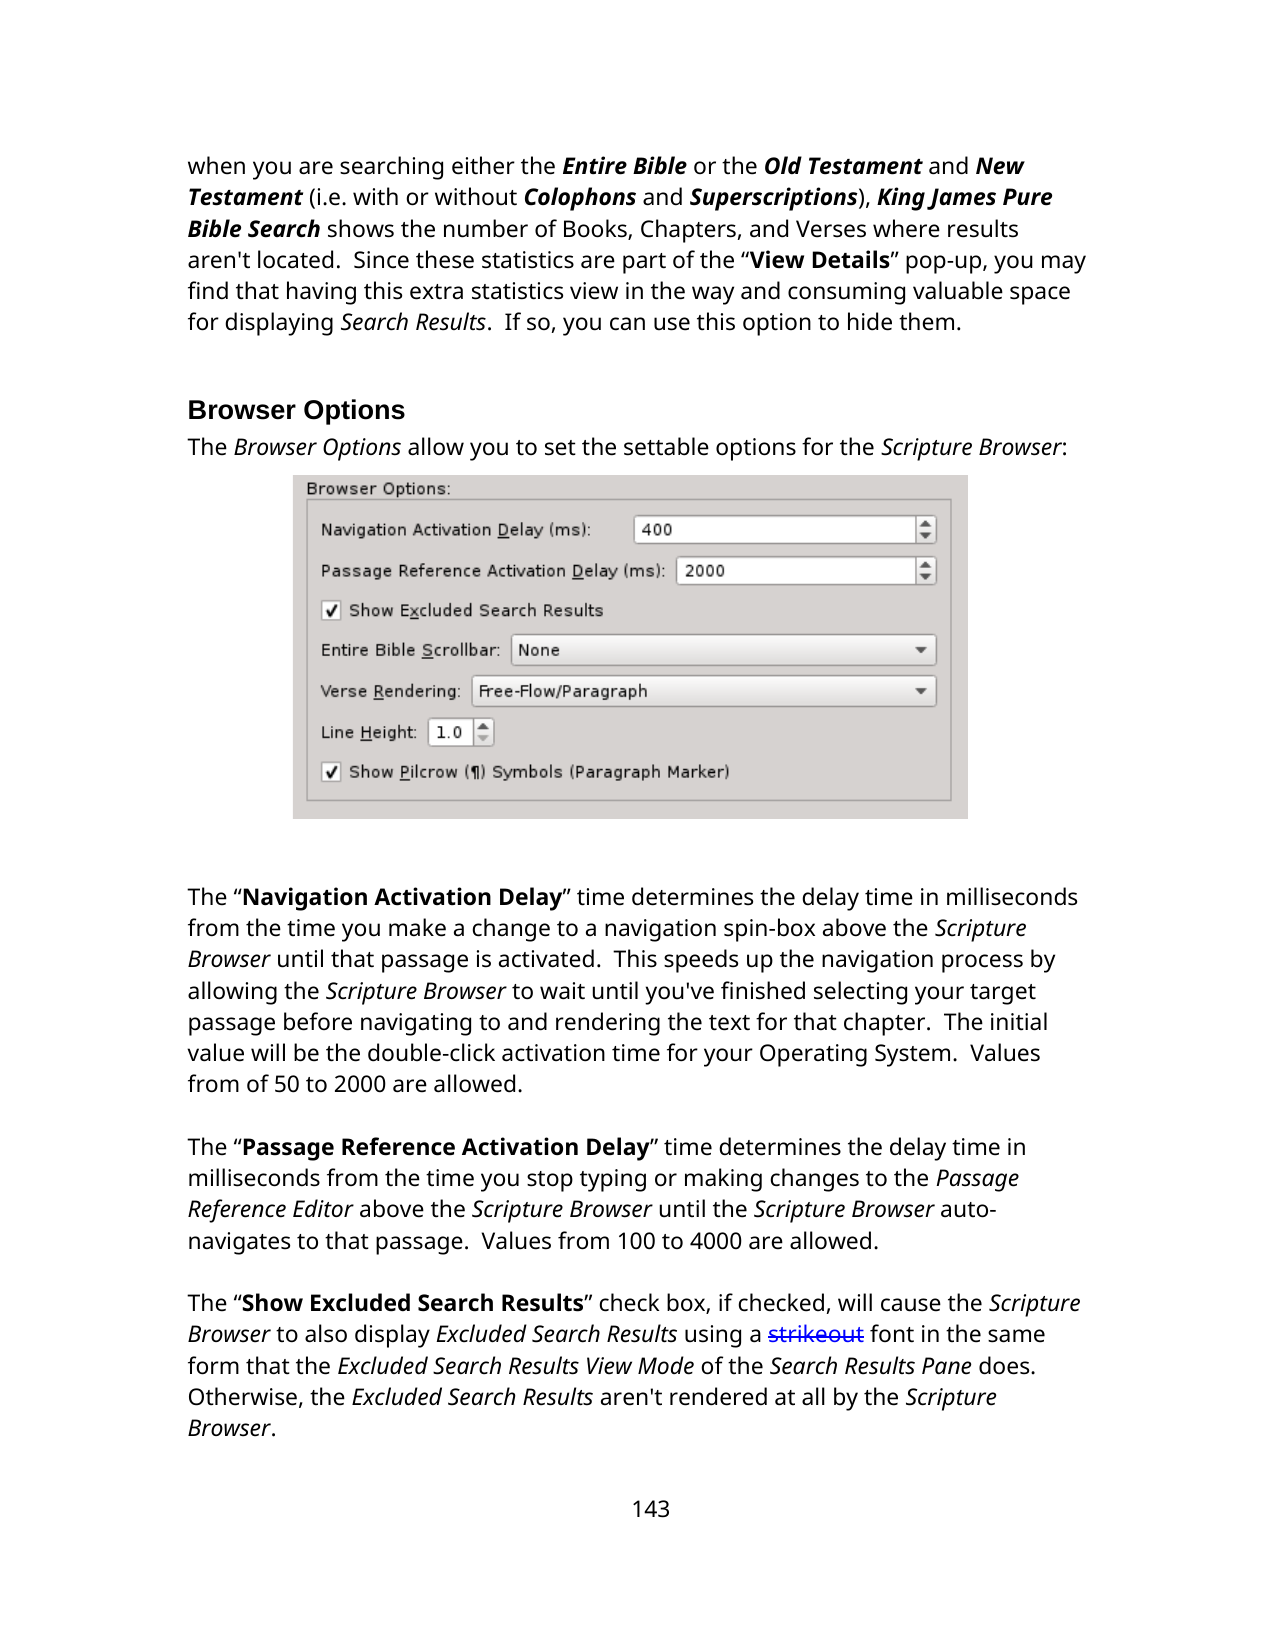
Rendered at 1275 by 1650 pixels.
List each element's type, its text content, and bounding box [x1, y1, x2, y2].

text The “Show Excluded Search Results” check box, if checked, will cause the Scripture Browser to also display Excluded Search Results using a strikeout font in the same form that the Excluded Search Results View Mode of the Search Results Pane does. Otherwise, the Excluded Search Results aren't rendered at all by the Scripture Browser. [187, 1287, 1087, 1443]
text when you are searching either the Entire Bible or the Old Testament and New Testament (i.e. with or without Colophons and Superscriptions), King James Pure Bible Search shows the number of Books, Chapters, and Verses where results aren't located. Since these statistics are part of the “View Details” pop-up, you may find that having this extra statistics view in the way and consuming valuable space for displaying Search Results. If so, you can use this option to hide them. [187, 150, 1087, 337]
text The Browser Options allow you to set the settable options for the Scripture Browser: [187, 431, 1087, 462]
picture [292, 475, 968, 819]
text The “Passage Reference Activation Delay” time determines the delay time in milliseconds from the time you stop typing or making changes to the Passage Reference Editor above the Scripture Browser until the Scripture Browser auto-navigates to that passage. Values from 100 to 4000 are allowed. [187, 1131, 1087, 1256]
text The “Navigation Activation Delay” time determines the delay time in milliseconds from the time you make a change to a navigation spin-box above the Scripture Browser until that passage is activated. This speeds up the navigation process by allowing the Scripture Browser to wait until you've finished selecting your target passage before navigating to and rendering the text for that chapter. The initial value will be the double-click activation time for your Operating System. Values from of 50 to 2000 are allowed. [187, 881, 1087, 1100]
subtitle Browser Options [187, 394, 1087, 425]
